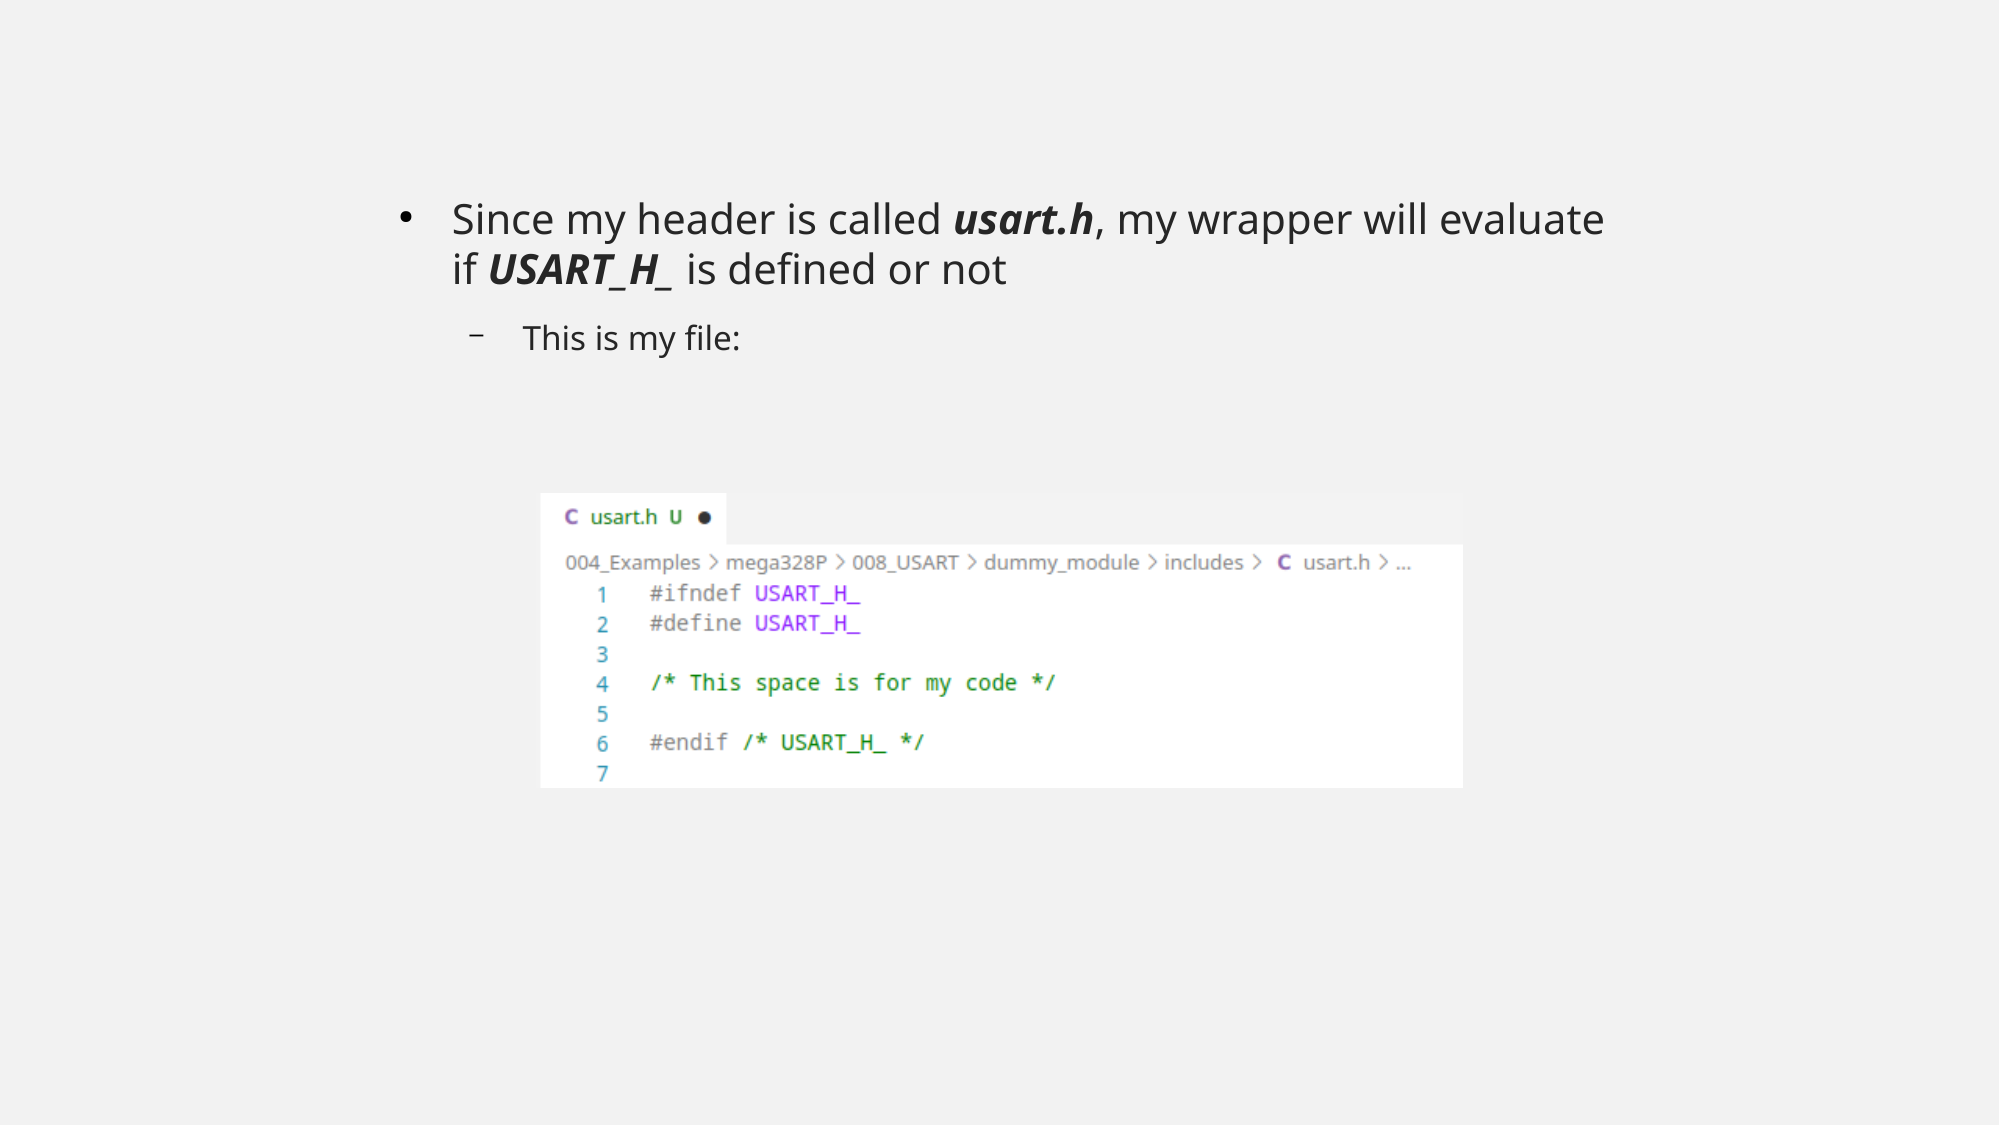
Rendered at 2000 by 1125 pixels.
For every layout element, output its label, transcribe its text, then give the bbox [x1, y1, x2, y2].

picture [536, 493, 1463, 788]
list Since my header is called usart.h, my wrapper will evaluate if USART_H_ is defined or not This is my file: [365, 185, 1634, 413]
